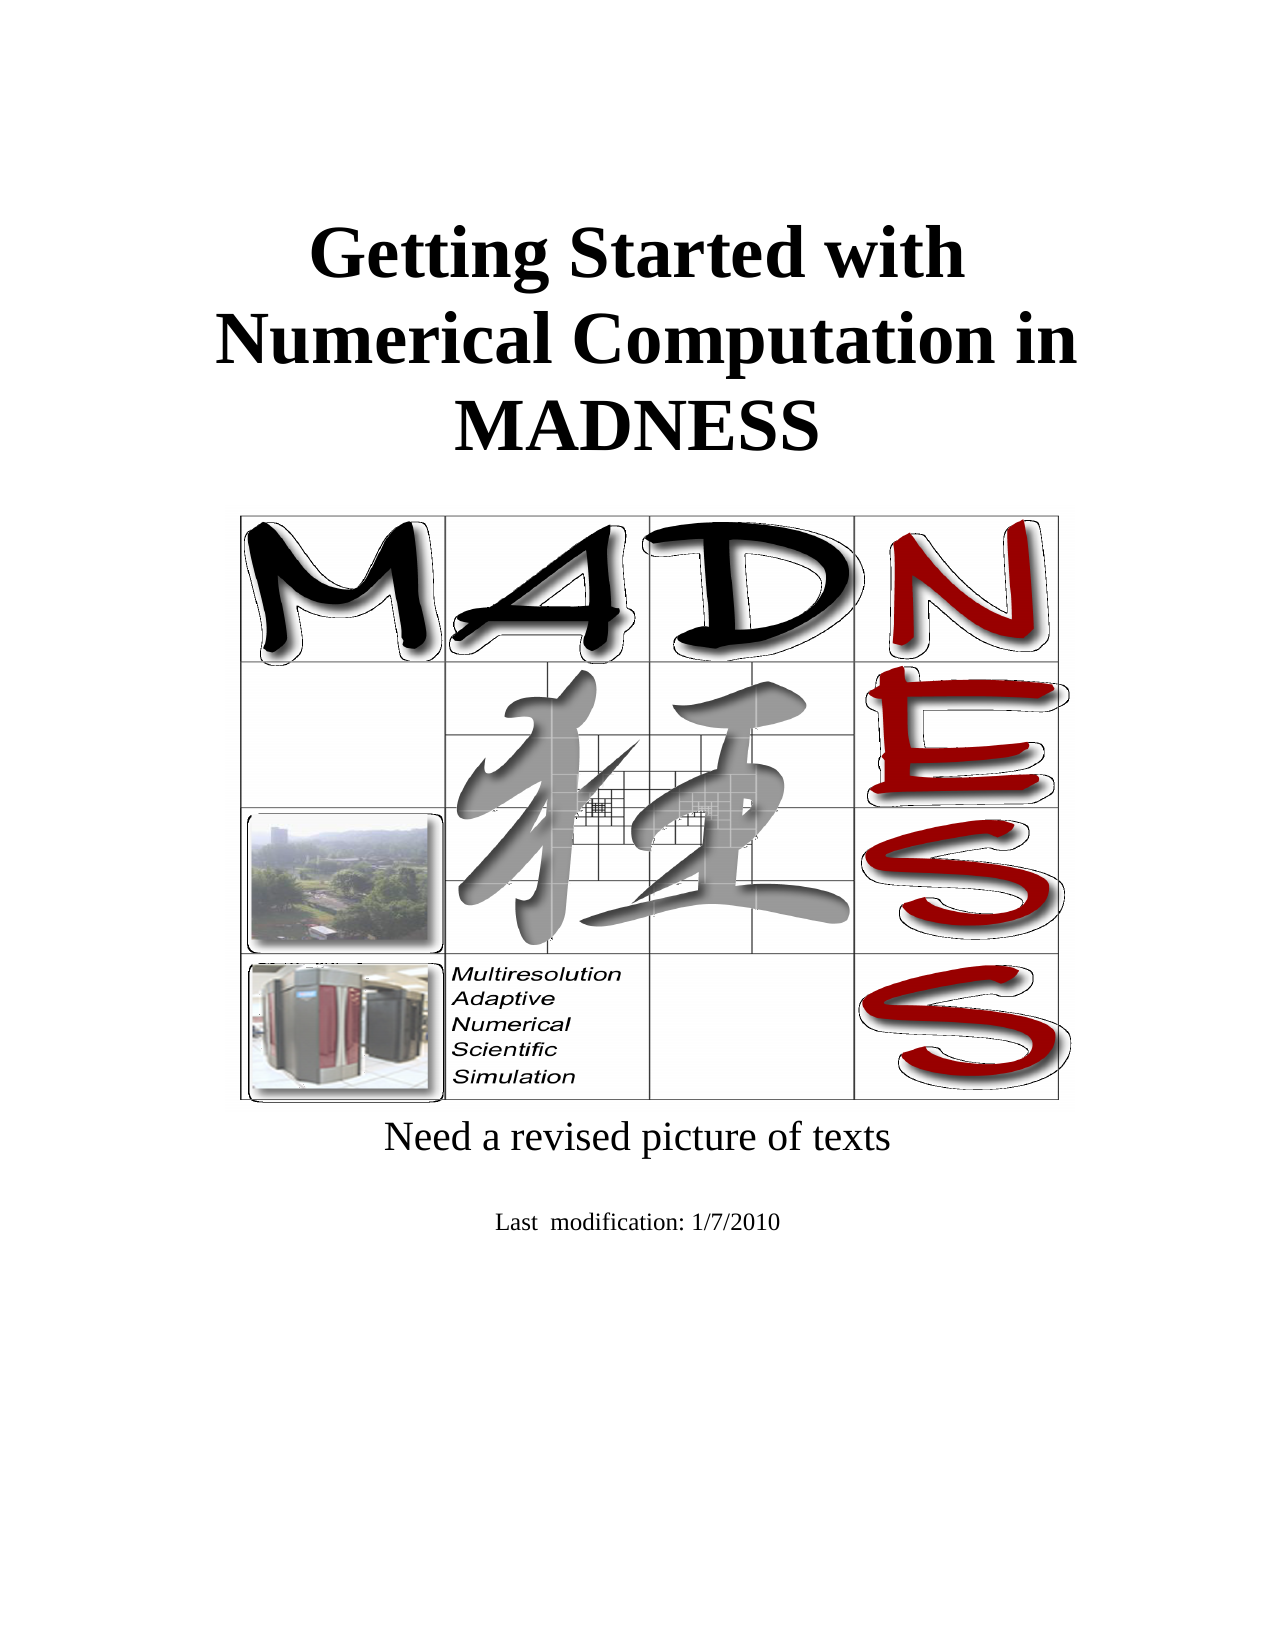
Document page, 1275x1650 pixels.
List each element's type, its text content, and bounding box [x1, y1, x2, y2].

text MADNESS [150, 380, 1125, 466]
text Need a revised picture of texts [150, 466, 1125, 1159]
text Last modification: 1/7/2010 [150, 1207, 1125, 1236]
text Getting Started with [150, 207, 1125, 294]
text Numerical Computation in [150, 294, 1125, 380]
